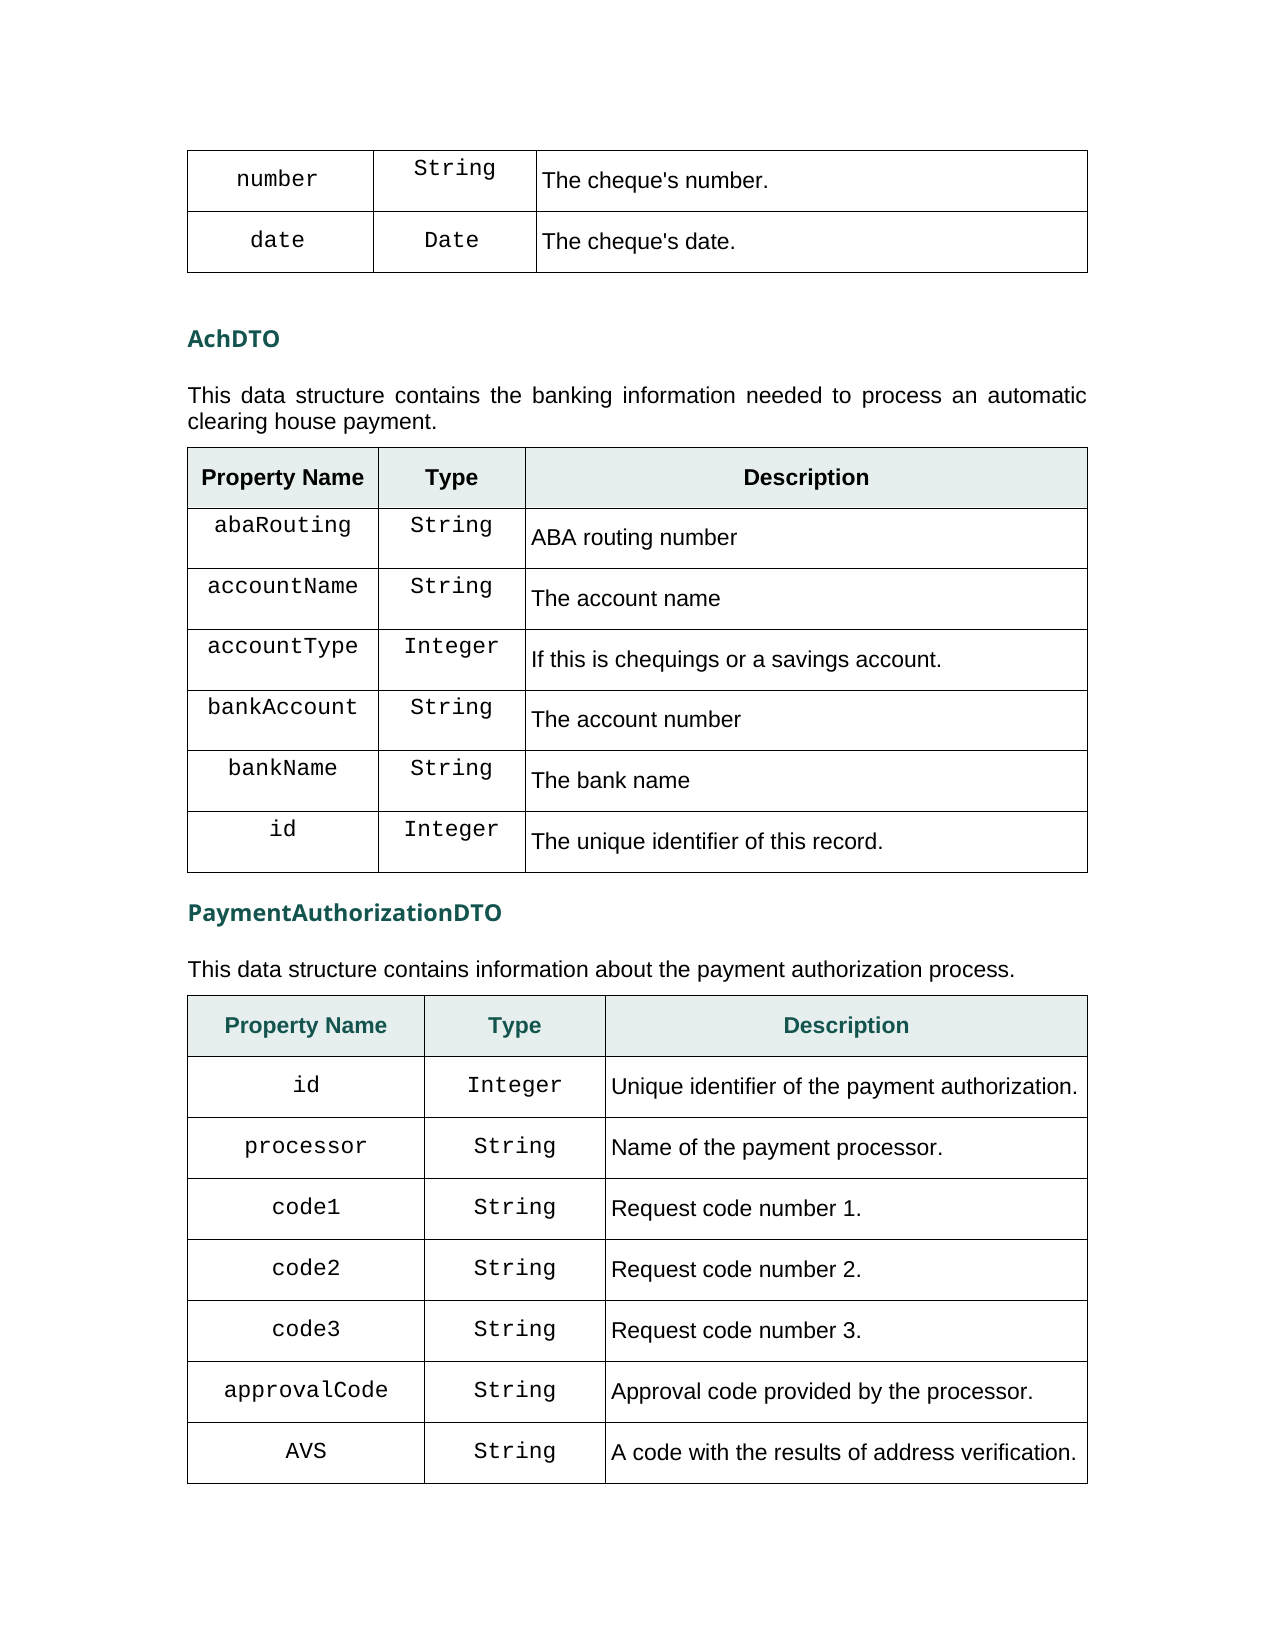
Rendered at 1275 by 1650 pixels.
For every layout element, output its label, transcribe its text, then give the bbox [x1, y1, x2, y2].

table_header Property Name [188, 996, 424, 1056]
subtitle AchDTO [187, 323, 1087, 354]
table_cell id [188, 812, 378, 872]
text This data structure contains the banking information needed to process an automatic clearing house payment. [187, 383, 1087, 434]
table_cell String [379, 691, 525, 750]
table_cell number [188, 151, 373, 211]
table_cell The cheque's date. [537, 212, 1087, 272]
table_cell abaRouting [188, 509, 378, 568]
table_cell The account number [526, 691, 1087, 750]
table_cell Integer [379, 812, 525, 872]
table_header Description [606, 996, 1087, 1056]
table_cell code2 [188, 1240, 424, 1300]
table_cell approvalCode [188, 1362, 424, 1422]
table_cell The cheque's number. [537, 151, 1087, 211]
text This data structure contains information about the payment authorization process. [187, 957, 1087, 983]
table_cell String [425, 1179, 605, 1239]
table_cell bankName [188, 751, 378, 811]
table_cell bankAccount [188, 691, 378, 750]
table_cell Date [374, 212, 536, 272]
table_cell String [374, 151, 536, 211]
table_cell accountType [188, 630, 378, 689]
table_header Type [425, 996, 605, 1056]
table_cell Unique identifier of the payment authorization. [606, 1057, 1087, 1117]
table_header Description [526, 448, 1087, 507]
subtitle PaymentAuthorizationDTO [187, 897, 1087, 929]
table_cell id [188, 1057, 424, 1117]
table_cell String [425, 1240, 605, 1300]
table_cell Request code number 2. [606, 1240, 1087, 1300]
table_cell date [188, 212, 373, 272]
table_header Property Name [188, 448, 378, 507]
table_cell The bank name [526, 751, 1087, 811]
table_cell Name of the payment processor. [606, 1118, 1087, 1178]
table_cell If this is chequings or a savings account. [526, 630, 1087, 689]
table_cell String [379, 509, 525, 568]
table_cell Request code number 1. [606, 1179, 1087, 1239]
table_cell The account name [526, 569, 1087, 629]
table_cell Request code number 3. [606, 1301, 1087, 1361]
table_cell AVS [188, 1423, 424, 1483]
table_cell A code with the results of address verification. [606, 1423, 1087, 1483]
table_cell String [425, 1423, 605, 1483]
table_cell processor [188, 1118, 424, 1178]
table_cell Approval code provided by the processor. [606, 1362, 1087, 1422]
table_cell Integer [379, 630, 525, 689]
table_cell String [379, 751, 525, 811]
table_cell String [379, 569, 525, 629]
table_cell code3 [188, 1301, 424, 1361]
table_cell Integer [425, 1057, 605, 1117]
table_cell ABA routing number [526, 509, 1087, 568]
table_cell String [425, 1301, 605, 1361]
table_cell The unique identifier of this record. [526, 812, 1087, 872]
table_cell accountName [188, 569, 378, 629]
table_cell String [425, 1118, 605, 1178]
table_cell code1 [188, 1179, 424, 1239]
table_header Type [379, 448, 525, 507]
table_cell String [425, 1362, 605, 1422]
